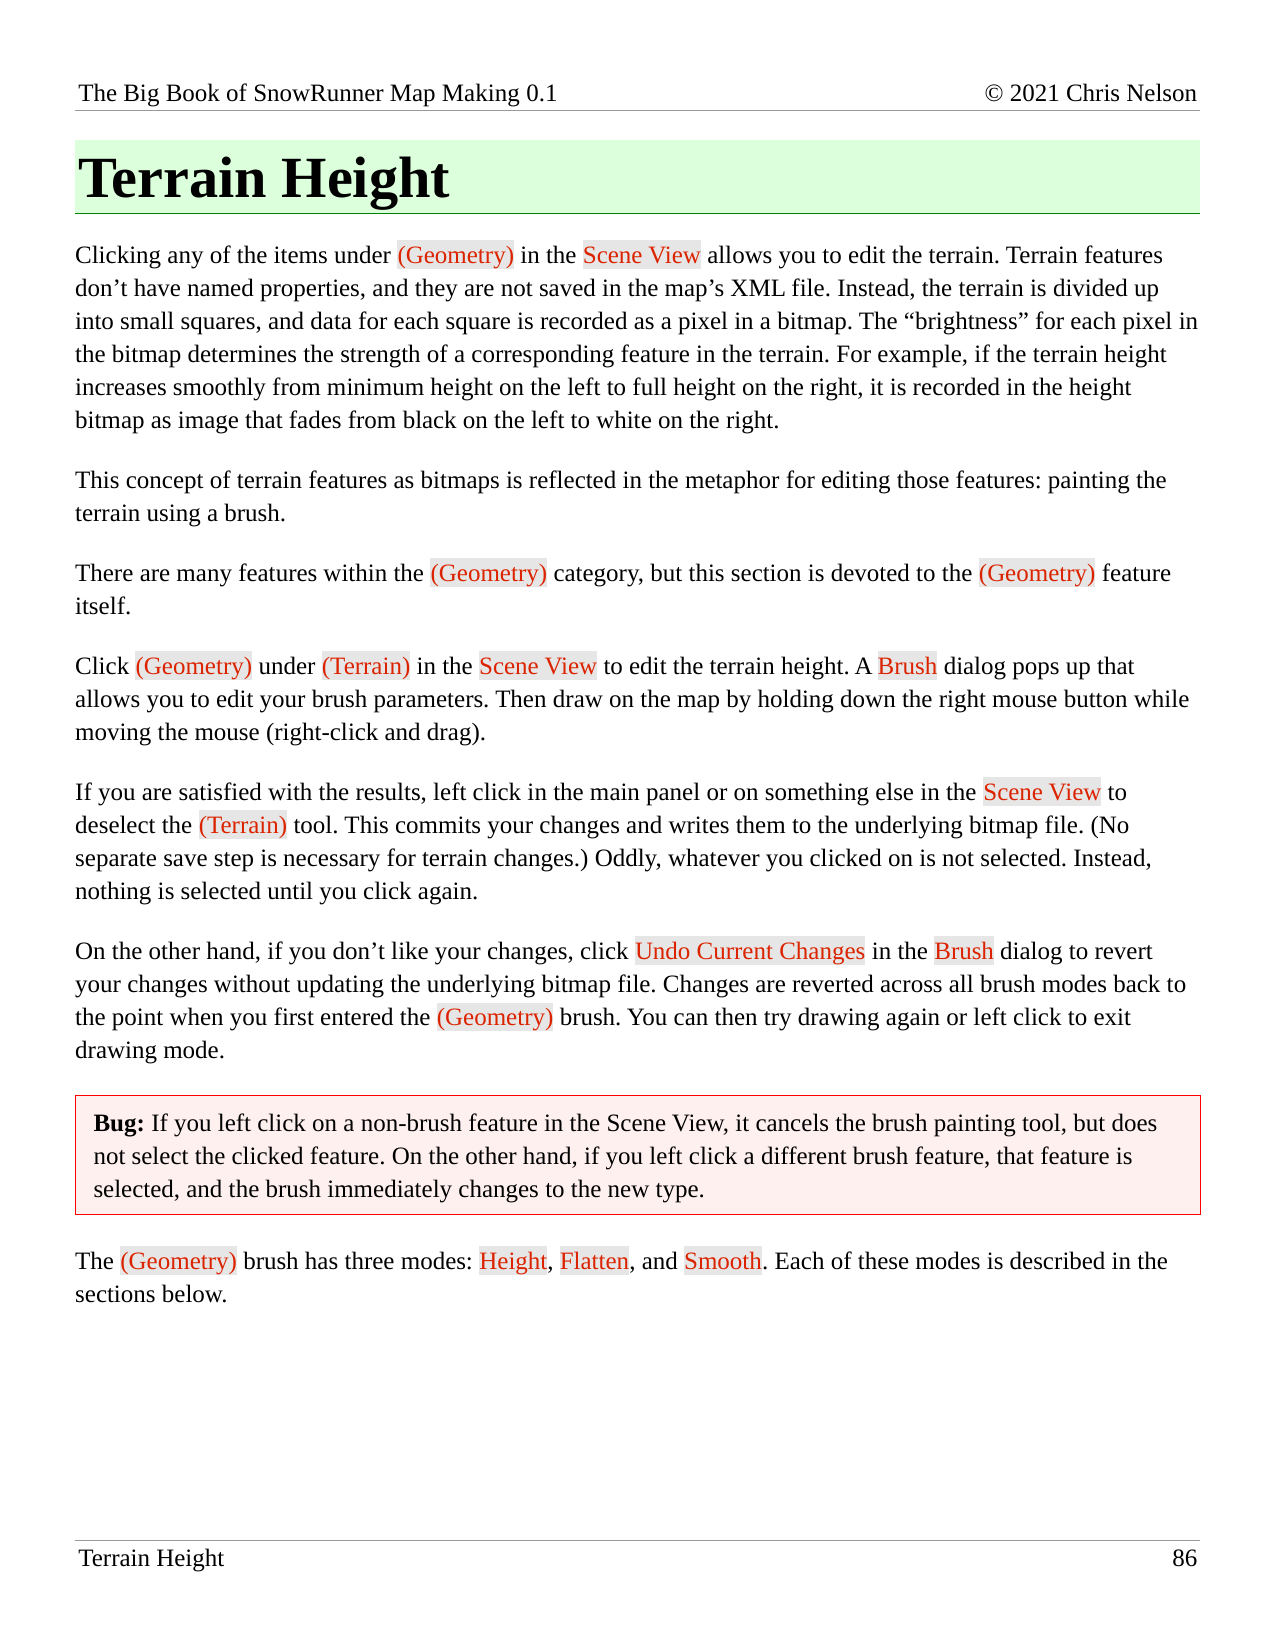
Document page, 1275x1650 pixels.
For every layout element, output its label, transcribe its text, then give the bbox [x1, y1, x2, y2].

text Clicking any of the items under (Geometry) in the Scene View allows you to edit the terrain. Terrain features don’t have named properties, and they are not saved in the map’s XML file. Instead, the terrain is divided up into small squares, and data for each square is recorded as a pixel in a bitmap. The “brightness” for each pixel in the bitmap determines the strength of a corresponding feature in the terrain. For example, if the terrain height increases smoothly from minimum height on the left to full height on the right, it is recorded in the height bitmap as image that fades from black on the left to white on the right. [75, 240, 1200, 434]
text On the other hand, if you don’t like your changes, click Undo Current Changes in the Brush dialog to revert your changes without updating the underlying bitmap file. Changes are reverted across all brush modes back to the point when you first entered the (Geometry) brush. You can then try drawing again or left click to exit drawing mode. [75, 936, 1200, 1064]
text There are many features within the (Geometry) category, but this section is devoted to the (Geometry) feature itself. [75, 558, 1200, 620]
text This concept of terrain features as bitmaps is reflected in the metaphor for editing those features: painting the terrain using a brush. [75, 465, 1200, 527]
text Click (Geometry) under (Terrain) in the Scene View to edit the terrain height. A Brush dialog pops up that allows you to edit your brush parameters. Then draw on the map by holding down the right mouse button while moving the mouse (right-click and drag). [75, 651, 1200, 746]
subtitle Terrain Height [75, 140, 1200, 213]
text If you are satisfied with the results, left click in the main panel or on something else in the Scene View to deselect the (Terrain) tool. This commits your changes and writes them to the underlying bitmap file. (No separate save step is necessary for terrain changes.) Oddly, whatever you clicked on is not selected. Instead, nothing is selected until you click again. [75, 777, 1200, 905]
text The (Geometry) brush has three modes: Height, Flatten, and Smooth. Each of these modes is described in the sections below. [75, 1246, 1200, 1308]
list If you left click on a non-brush feature in the Scene View, it cancels the brush painting tool, but does not select the clicked feature. On the other hand, if you left click a different brush feature, that feature is selected, and the brush immediately changes to the new type. [76, 1096, 1200, 1214]
